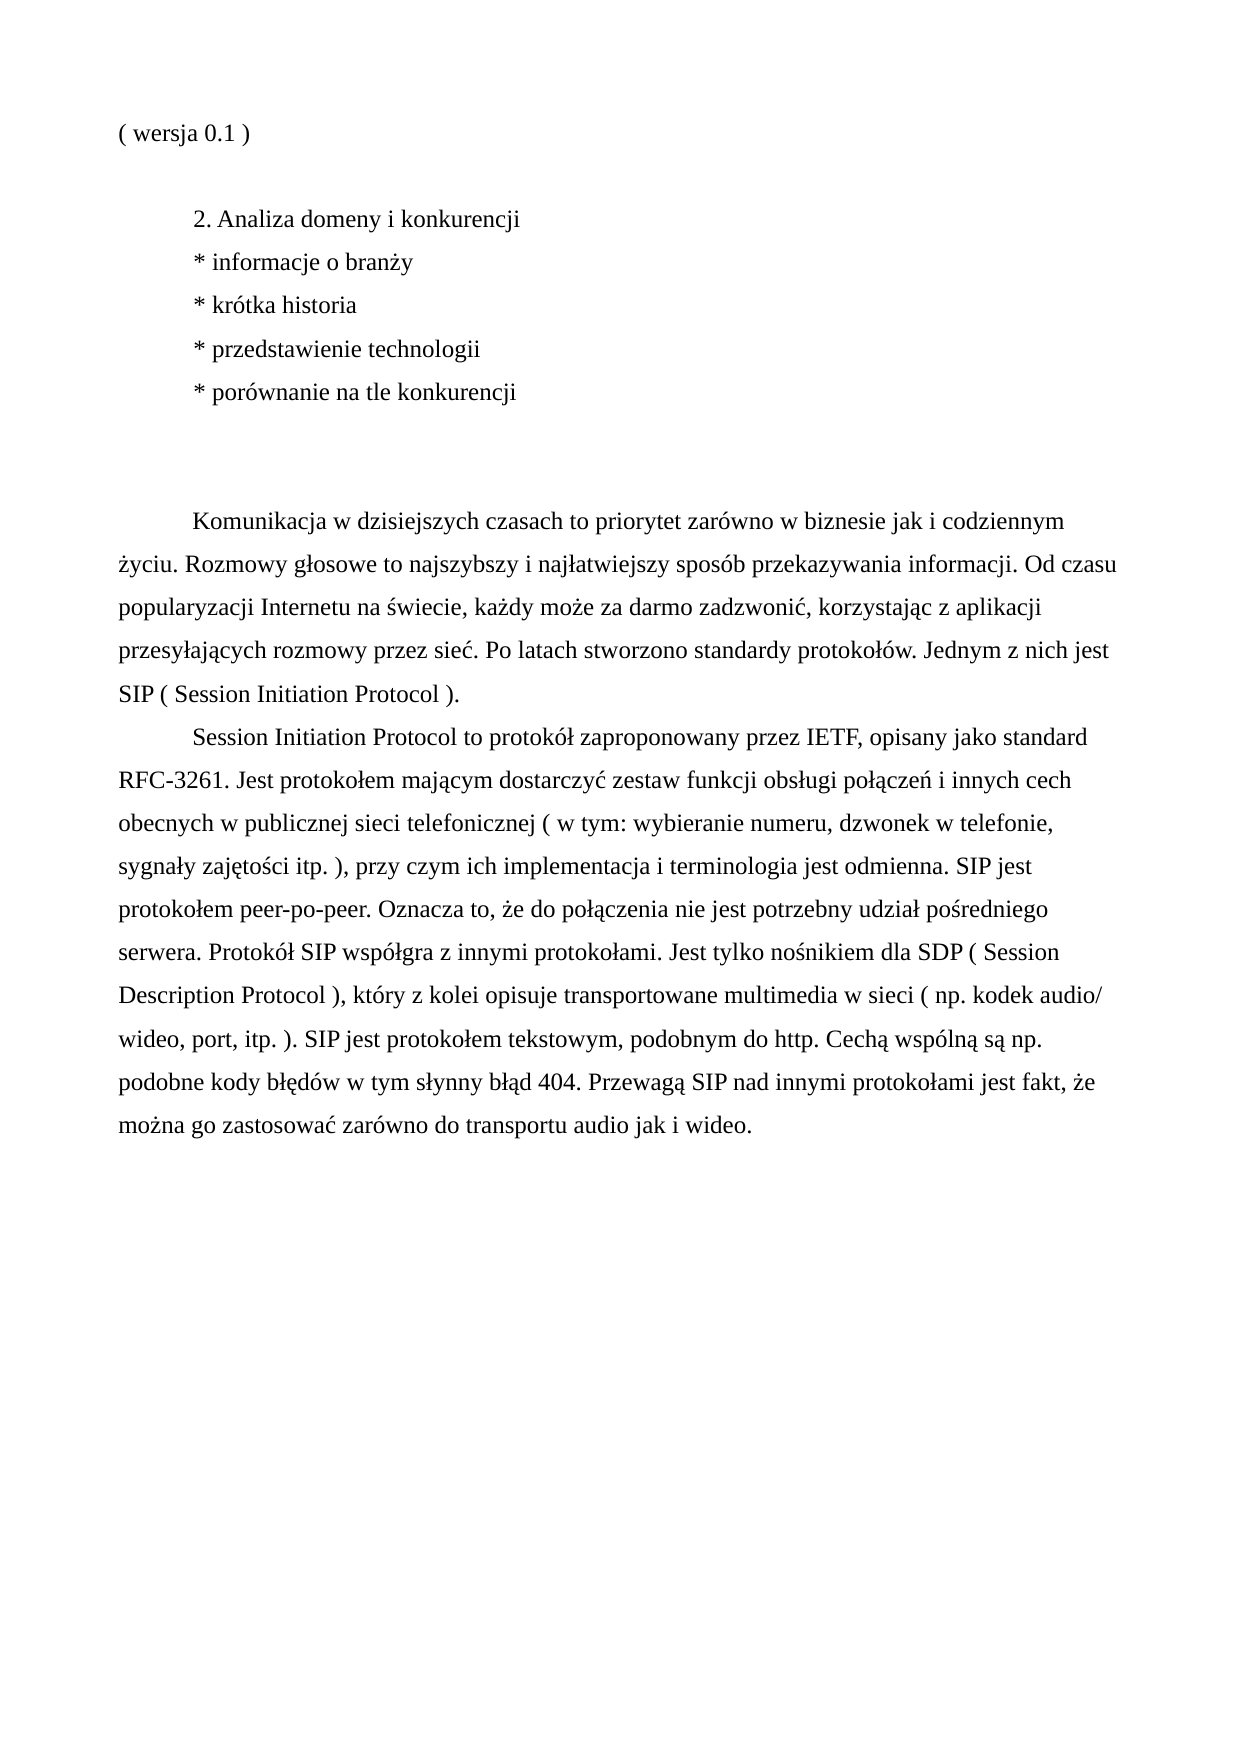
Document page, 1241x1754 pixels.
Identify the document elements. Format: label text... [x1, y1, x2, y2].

list * informacje o branży [156, 247, 1122, 276]
text Komunikacja w dzisiejszych czasach to priorytet zarówno w biznesie jak i codziennym życiu. Rozmowy głosowe to najszybszy i najłatwiejszy sposób przekazywania informacji. Od czasu popularyzacji Internetu na świecie, każdy może za darmo zadzwonić, korzystając z aplikacji przesyłających rozmowy przez sieć. Po latach stworzono standardy protokołów. Jednym z nich jest SIP ( Session Initiation Protocol ). [118, 506, 1122, 707]
text ( wersja 0.1 ) [118, 118, 1122, 147]
list 2. Analiza domeny i konkurencji [156, 204, 1122, 233]
list * porównanie na tle konkurencji [156, 377, 1122, 406]
list * krótka historia [156, 291, 1122, 319]
text Session Initiation Protocol to protokół zaproponowany przez IETF, opisany jako standard RFC-3261. Jest protokołem mającym dostarczyć zestaw funkcji obsługi połączeń i innych cech obecnych w publicznej sieci telefonicznej ( w tym: wybieranie numeru, dzwonek w telefonie, sygnały zajętości itp. ), przy czym ich implementacja i terminologia jest odmienna. SIP jest protokołem peer-po-peer. Oznacza to, że do połączenia nie jest potrzebny udział pośredniego serwera. Protokół SIP współgra z innymi protokołami. Jest tylko nośnikiem dla SDP ( Session Description Protocol ), który z kolei opisuje transportowane multimedia w sieci ( np. kodek audio/ wideo, port, itp. ). SIP jest protokołem tekstowym, podobnym do http. Cechą wspólną są np. podobne kody błędów w tym słynny błąd 404. Przewagą SIP nad innymi protokołami jest fakt, że można go zastosować zarówno do transportu audio jak i wideo. [118, 722, 1122, 1139]
list * przedstawienie technologii [156, 334, 1122, 362]
